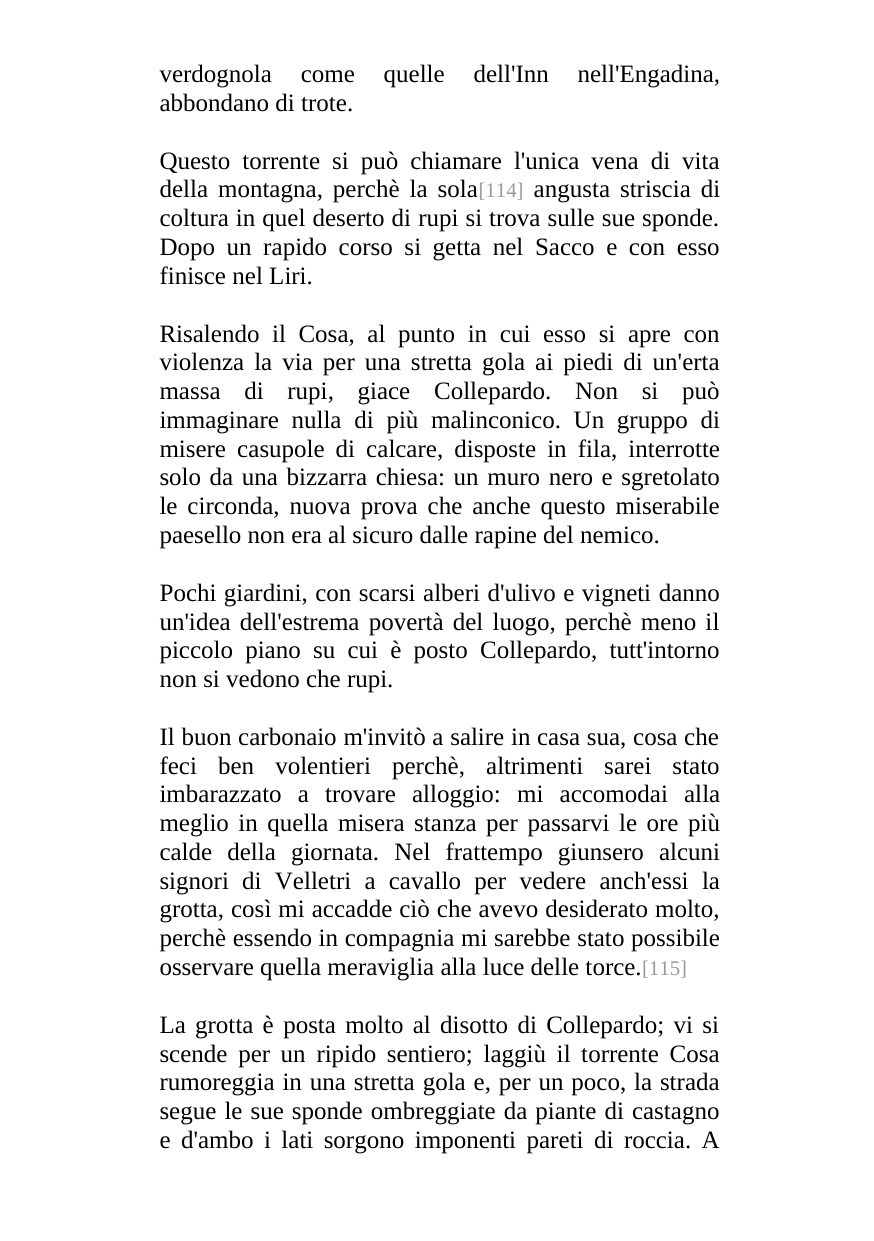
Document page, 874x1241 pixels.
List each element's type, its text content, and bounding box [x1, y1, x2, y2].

text Pochi giardini, con scarsi alberi d'ulivo e vigneti danno un'idea dell'estrema povertà del luogo, perchè meno il piccolo piano su cui è posto Collepardo, tutt'intorno non si vedono che rupi. [159, 578, 720, 693]
text Il buon carbonaio m'invitò a salire in casa sua, cosa che feci ben volentieri perchè, altrimenti sarei stato imbarazzato a trovare alloggio: mi accomodai alla meglio in quella misera stanza per passarvi le ore più calde della giornata. Nel frattempo giunsero alcuni signori di Velletri a cavallo per vedere anch'essi la grotta, così mi accadde ciò che avevo desiderato molto, perchè essendo in compagnia mi sarebbe stato possibile osservare quella meraviglia alla luce delle torce.[115] [159, 722, 720, 981]
text verdognola come quelle dell'Inn nell'Engadina, abbondano di trote. [159, 59, 720, 117]
text Questo torrente si può chiamare l'unica vena di vita della montagna, perchè la sola[114] angusta striscia di coltura in quel deserto di rupi si trova sulle sue sponde. Dopo un rapido corso si getta nel Sacco e con esso finisce nel Liri. [159, 146, 720, 289]
text La grotta è posta molto al disotto di Collepardo; vi si scende per un ripido sentiero; laggiù il torrente Cosa rumoreggia in una stretta gola e, per un poco, la strada segue le sue sponde ombreggiate da piante di castagno e d'ambo i lati sorgono imponenti pareti di roccia. A [159, 1010, 720, 1154]
text Risalendo il Cosa, al punto in cui esso si apre con violenza la via per una stretta gola ai piedi di un'erta massa di rupi, giace Collepardo. Non si può immaginare nulla di più malinconico. Un gruppo di misere casupole di calcare, disposte in fila, interrotte solo da una bizzarra chiesa: un muro nero e sgretolato le circonda, nuova prova che anche questo miserabile paesello non era al sicuro dalle rapine del nemico. [159, 319, 720, 549]
